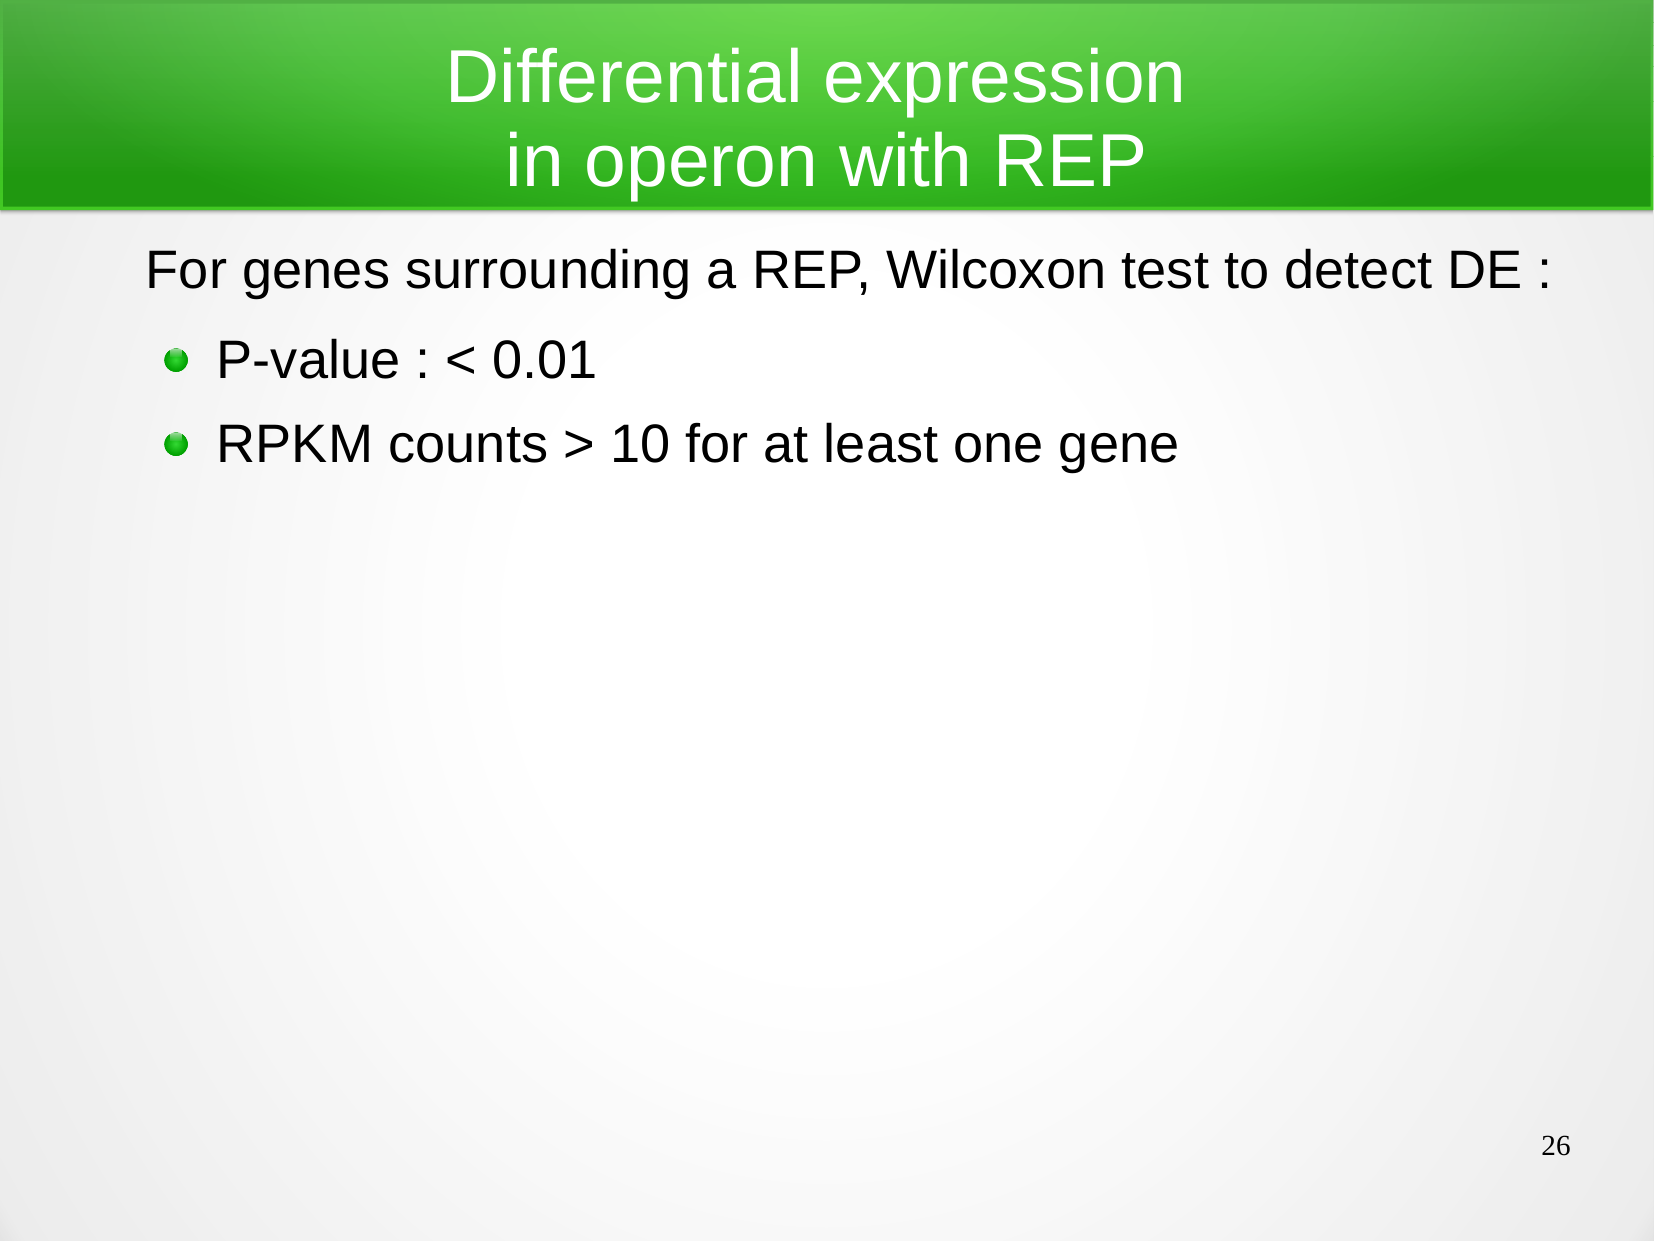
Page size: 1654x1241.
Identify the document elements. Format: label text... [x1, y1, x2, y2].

list For genes surrounding a REP, Wilcoxon test to detect DE : P-value : < 0.01 RPKM counts > 10 for at least one gene [75, 240, 1564, 1201]
title Differential expression in operon with REP [82, 34, 1571, 203]
